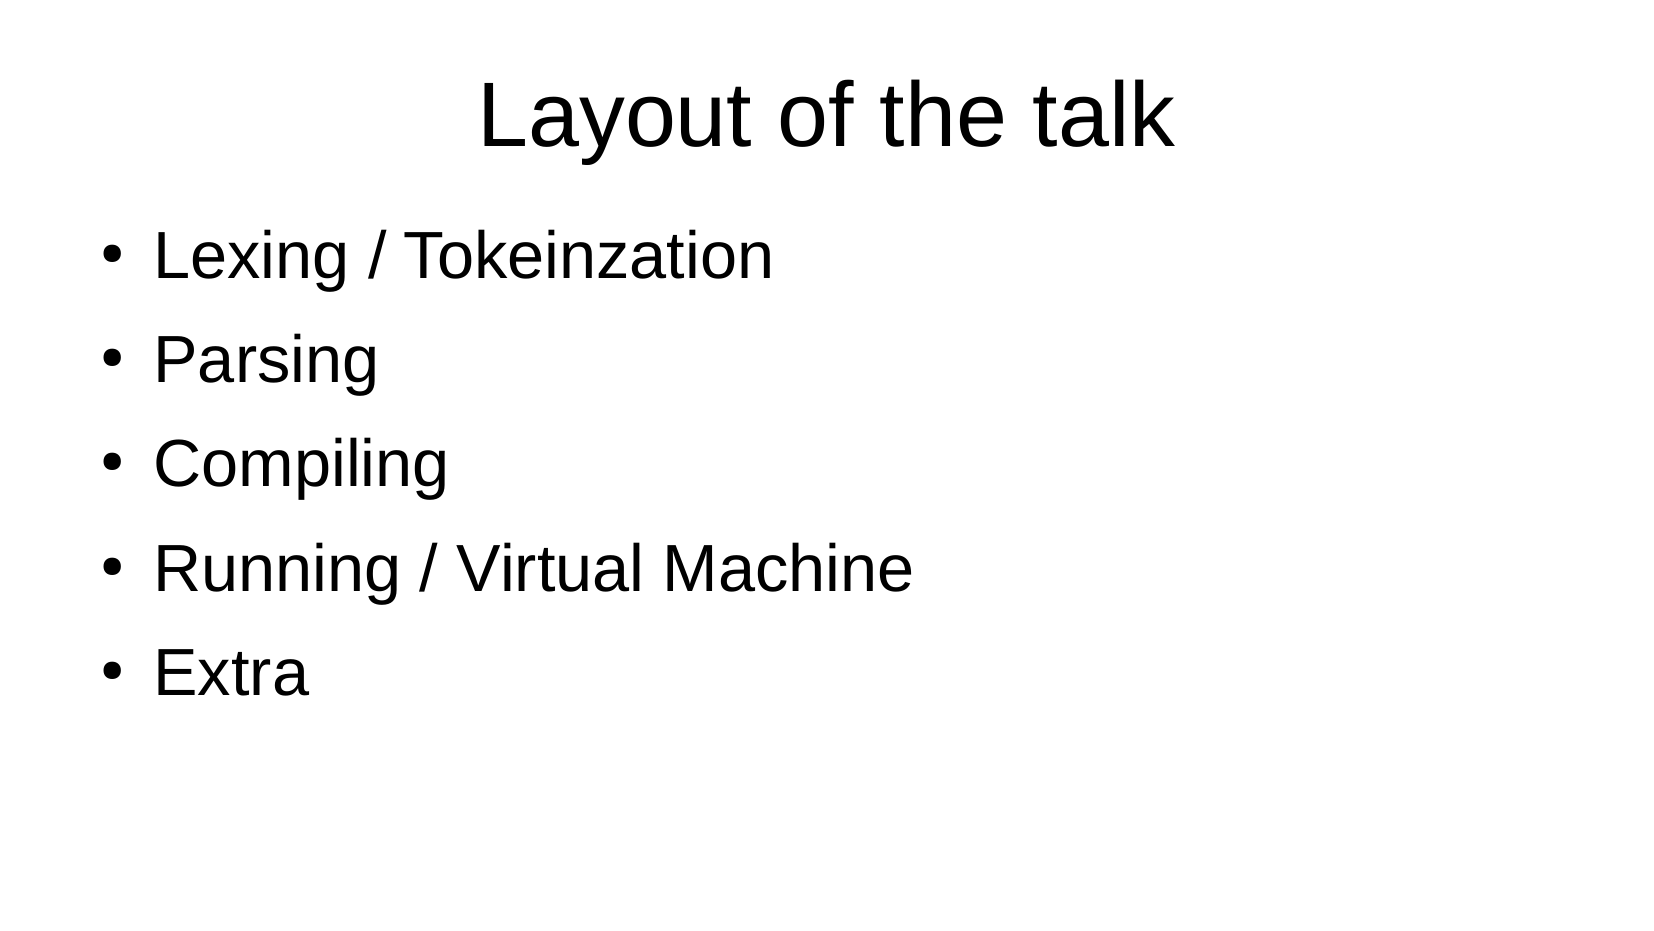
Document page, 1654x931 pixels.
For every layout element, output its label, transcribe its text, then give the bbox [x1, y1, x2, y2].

title Layout of the talk [82, 37, 1571, 193]
list Lexing / Tokeinzation Parsing Compiling Running / Virtual Machine Extra [82, 217, 1571, 758]
